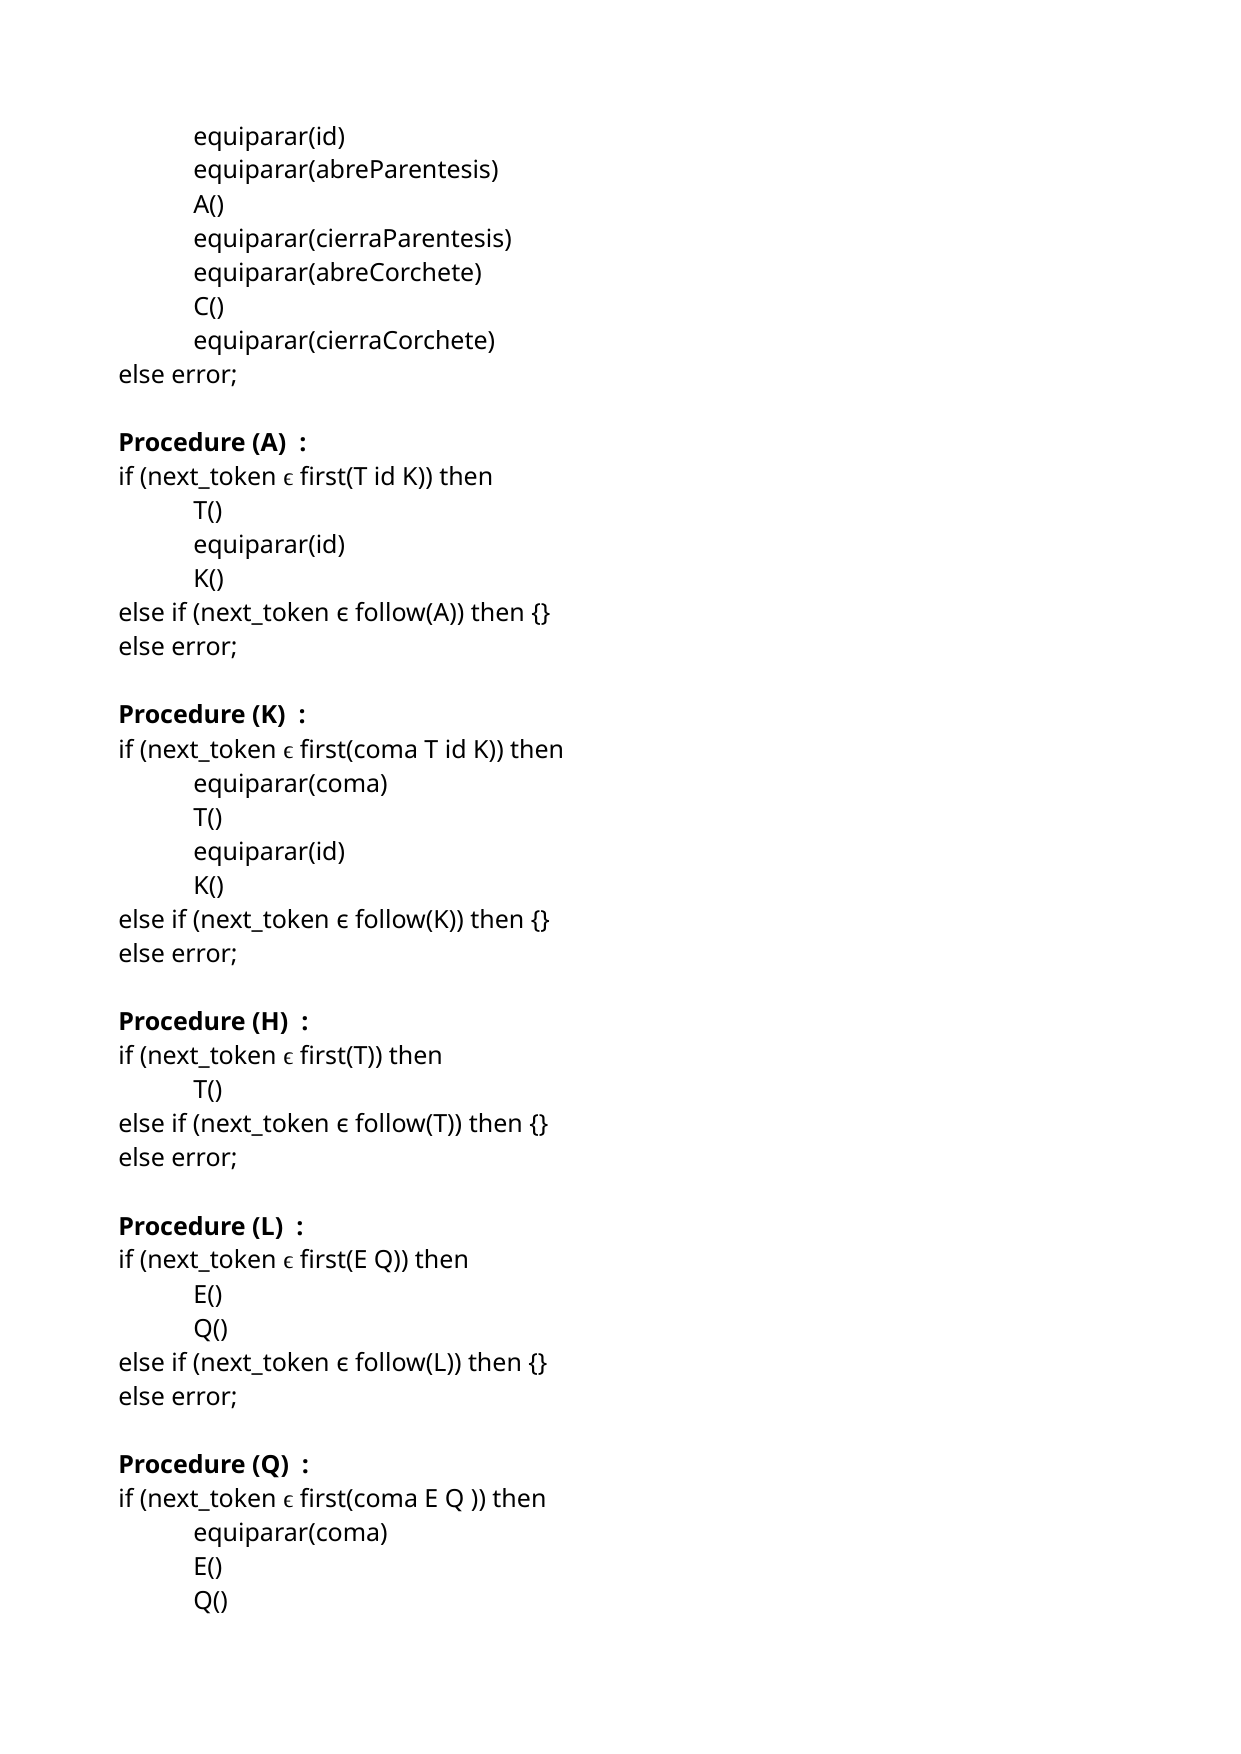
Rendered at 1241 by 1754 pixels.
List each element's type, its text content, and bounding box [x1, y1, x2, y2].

text else error; [118, 1378, 1122, 1412]
text C() [118, 288, 1122, 322]
text else if (next_token ϵ follow(K)) then {} [118, 902, 1122, 936]
text equiparar(cierraCorchete) [118, 322, 1122, 357]
text Procedure (H) : [118, 1004, 1122, 1038]
text E() [118, 1549, 1122, 1583]
text equiparar(abreParentesis) [118, 152, 1122, 186]
text else error; [118, 936, 1122, 970]
text equiparar(cierraParentesis) [118, 220, 1122, 254]
text else error; [118, 629, 1122, 663]
text Procedure (L) : [118, 1208, 1122, 1242]
text Q() [118, 1310, 1122, 1344]
text A() [118, 186, 1122, 220]
text else error; [118, 357, 1122, 391]
text if (next_token ϵ first(T)) then [118, 1038, 1122, 1072]
text equiparar(coma) [118, 1515, 1122, 1549]
text equiparar(id) [118, 833, 1122, 867]
text if (next_token ϵ first(coma T id K)) then [118, 731, 1122, 765]
text else if (next_token ϵ follow(A)) then {} [118, 595, 1122, 629]
text if (next_token ϵ first(coma E Q )) then [118, 1481, 1122, 1515]
text else error; [118, 1140, 1122, 1174]
text E() [118, 1276, 1122, 1310]
text else if (next_token ϵ follow(T)) then {} [118, 1106, 1122, 1140]
text Q() [118, 1583, 1122, 1617]
text Procedure (Q) : [118, 1447, 1122, 1481]
text if (next_token ϵ first(E Q)) then [118, 1242, 1122, 1276]
text if (next_token ϵ first(T id K)) then [118, 459, 1122, 493]
text K() [118, 867, 1122, 902]
text else if (next_token ϵ follow(L)) then {} [118, 1344, 1122, 1378]
text Procedure (K) : [118, 697, 1122, 731]
text equiparar(id) [118, 527, 1122, 561]
text K() [118, 561, 1122, 595]
text equiparar(abreCorchete) [118, 254, 1122, 288]
text equiparar(id) [118, 118, 1122, 152]
text T() [118, 1072, 1122, 1106]
text T() [118, 493, 1122, 527]
text Procedure (A) : [118, 425, 1122, 459]
text T() [118, 799, 1122, 833]
text equiparar(coma) [118, 765, 1122, 799]
